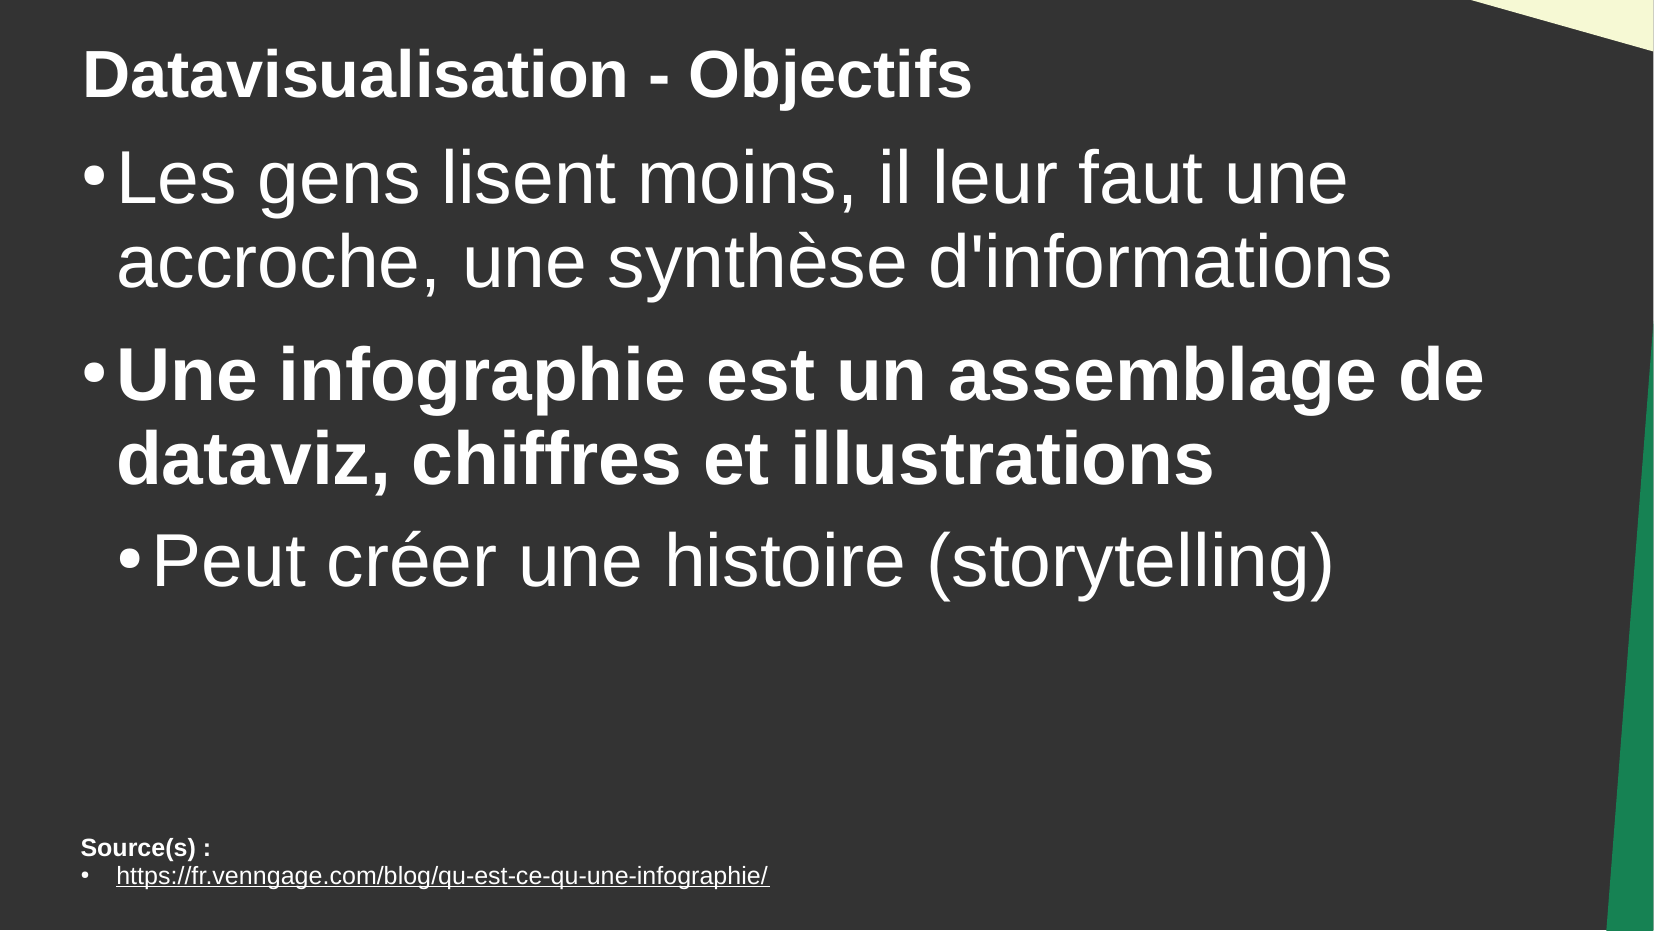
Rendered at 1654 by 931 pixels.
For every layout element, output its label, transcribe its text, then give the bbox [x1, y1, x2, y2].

text_box Source(s) : https://fr.venngage.com/blog/qu-est-ce-qu-une-infographie/ [65, 826, 1483, 926]
title Datavisualisation - Objectifs [82, 37, 1571, 122]
list Les gens lisent moins, il leur faut une accroche, une synthèse d'informations Une infographie est un assemblage de dataviz, chiffres et illustrations Peut créer une histoire (storytelling) [80, 135, 1560, 762]
text_box [1606, 314, 1654, 931]
text_box [1471, 0, 1654, 52]
